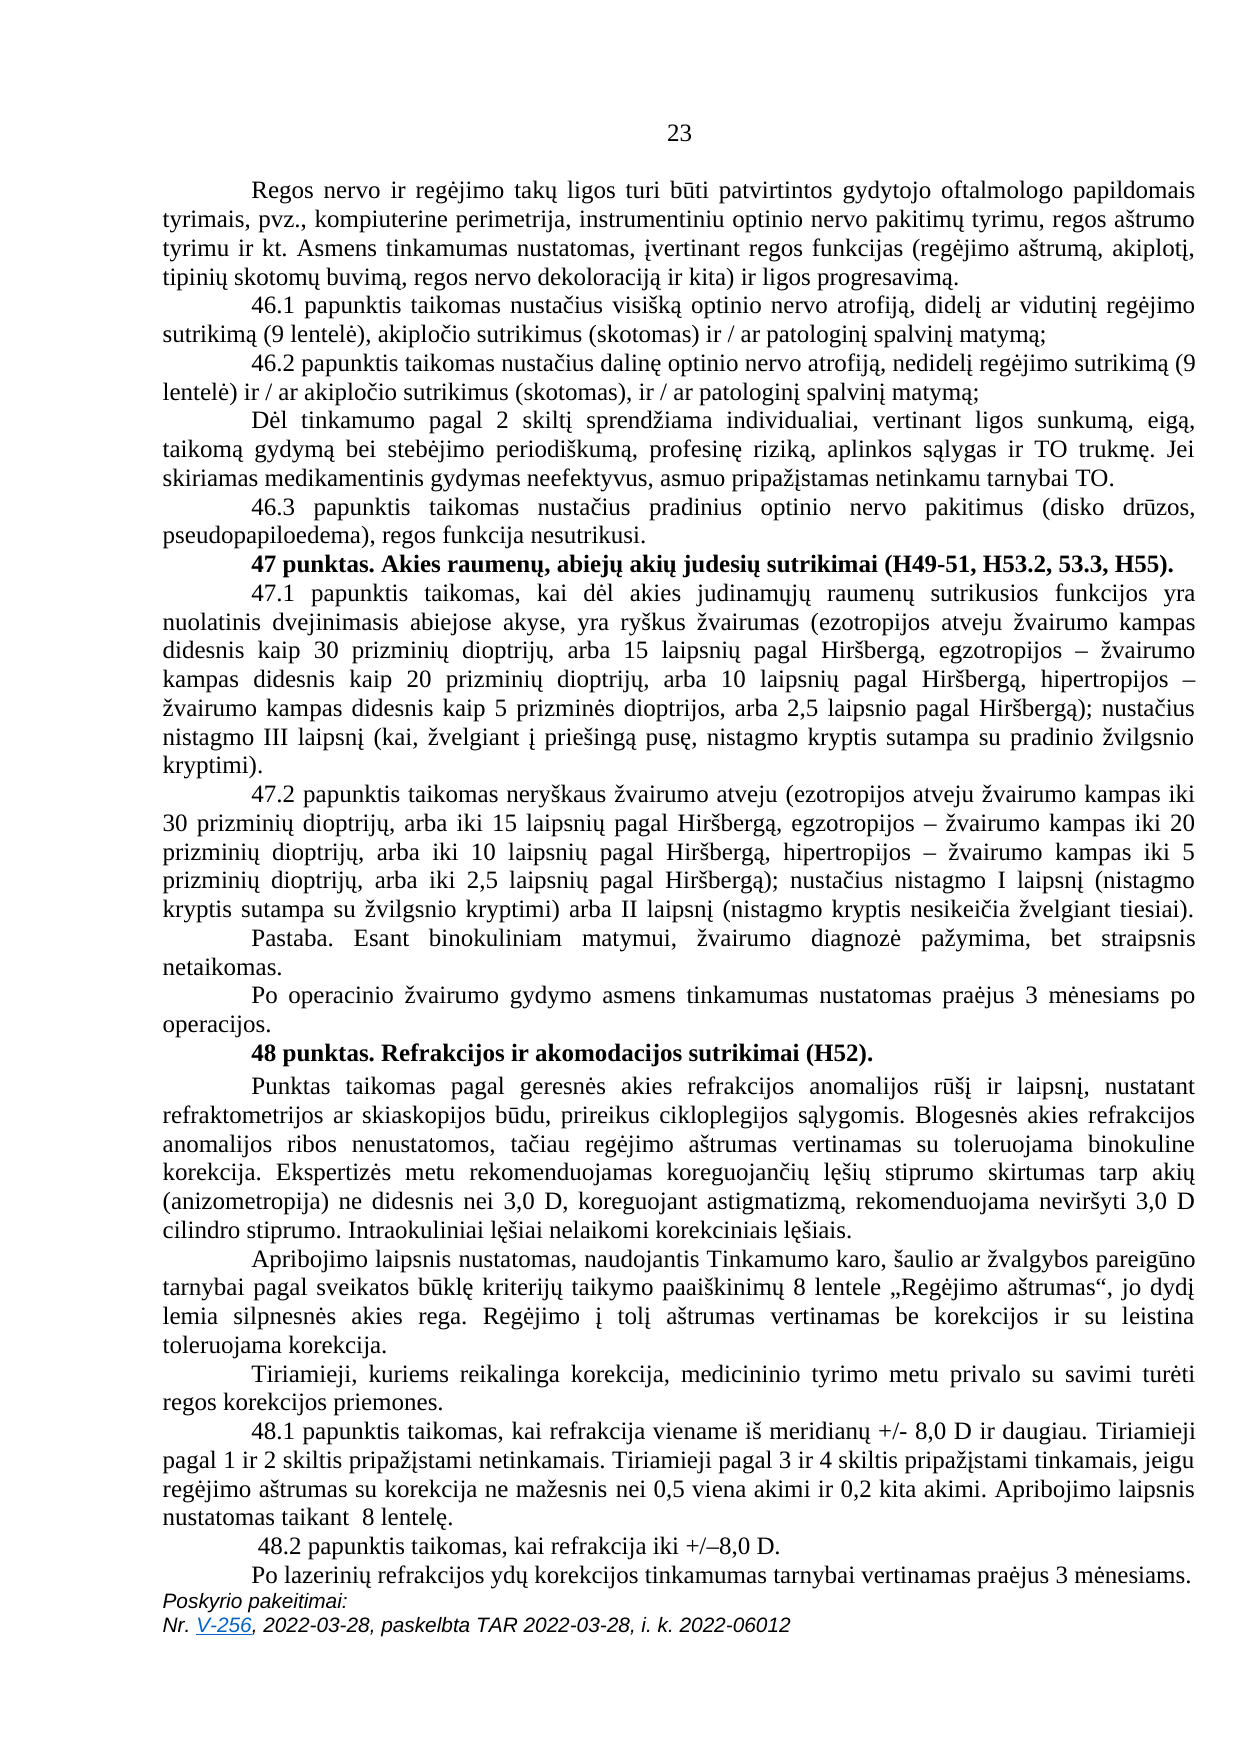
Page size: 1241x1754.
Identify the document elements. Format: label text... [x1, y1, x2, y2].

text 46.1 papunktis taikomas nustačius visišką optinio nervo atrofiją, didelį ar vidutinį regėjimo sutrikimą (9 lentelė), akipločio sutrikimus (skotomas) ir / ar patologinį spalvinį matymą; [162, 291, 1196, 348]
text Regos nervo ir regėjimo takų ligos turi būti patvirtintos gydytojo oftalmologo papildomais tyrimais, pvz., kompiuterine perimetrija, instrumentiniu optinio nervo pakitimų tyrimu, regos aštrumo tyrimu ir kt. Asmens tinkamumas nustatomas, įvertinant regos funkcijas (regėjimo aštrumą, akiplotį, tipinių skotomų buvimą, regos nervo dekoloraciją ir kita) ir ligos progresavimą. [162, 176, 1196, 291]
text 48.1 papunktis taikomas, kai refrakcija viename iš meridianų +/- 8,0 D ir daugiau. Tiriamieji pagal 1 ir 2 skiltis pripažįstami netinkamais. Tiriamieji pagal 3 ir 4 skiltis pripažįstami tinkamais, jeigu regėjimo aštrumas su korekcija ne mažesnis nei 0,5 viena akimi ir 0,2 kita akimi. Apribojimo laipsnis nustatomas taikant 8 lentelę. [162, 1416, 1196, 1531]
text Po lazerinių refrakcijos ydų korekcijos tinkamumas tarnybai vertinamas praėjus 3 mėnesiams. [162, 1560, 1196, 1589]
text Nr. V-256, 2022-03-28, paskelbta TAR 2022-03-28, i. k. 2022-06012 [162, 1613, 1196, 1637]
text 47.2 papunktis taikomas neryškaus žvairumo atveju (ezotropijos atveju žvairumo kampas iki 30 prizminių dioptrijų, arba iki 15 laipsnių pagal Hiršbergą, egzotropijos – žvairumo kampas iki 20 prizminių dioptrijų, arba iki 10 laipsnių pagal Hiršbergą, hipertropijos – žvairumo kampas iki 5 prizminių dioptrijų, arba iki 2,5 laipsnių pagal Hiršbergą); nustačius nistagmo I laipsnį (nistagmo kryptis sutampa su žvilgsnio kryptimi) arba II laipsnį (nistagmo kryptis nesikeičia žvelgiant tiesiai). Pastaba. Esant binokuliniam matymui, žvairumo diagnozė pažymima, bet straipsnis netaikomas. [162, 779, 1196, 981]
text 46.3 papunktis taikomas nustačius pradinius optinio nervo pakitimus (disko drūzos, pseudopapiloedema), regos funkcija nesutrikusi. [162, 492, 1196, 549]
text Punktas taikomas pagal geresnės akies refrakcijos anomalijos rūšį ir laipsnį, nustatant refraktometrijos ar skiaskopijos būdu, prireikus cikloplegijos sąlygomis. Blogesnės akies refrakcijos anomalijos ribos nenustatomos, tačiau regėjimo aštrumas vertinamas su toleruojama binokuline korekcija. Ekspertizės metu rekomenduojamas koreguojančių lęšių stiprumo skirtumas tarp akių (anizometropija) ne didesnis nei 3,0 D, koreguojant astigmatizmą, rekomenduojama neviršyti 3,0 D cilindro stiprumo. Intraokuliniai lęšiai nelaikomi korekciniais lęšiais. [162, 1071, 1196, 1244]
text Dėl tinkamumo pagal 2 skiltį sprendžiama individualiai, vertinant ligos sunkumą, eigą, taikomą gydymą bei stebėjimo periodiškumą, profesinę riziką, aplinkos sąlygas ir TO trukmę. Jei skiriamas medikamentinis gydymas neefektyvus, asmuo pripažįstamas netinkamu tarnybai TO. [162, 406, 1196, 492]
text 47 punktas. Akies raumenų, abiejų akių judesių sutrikimai (H49-51, H53.2, 53.3, H55). [162, 549, 1196, 578]
text 48.2 papunktis taikomas, kai refrakcija iki +/–8,0 D. [162, 1531, 1196, 1560]
text Poskyrio pakeitimai: [162, 1589, 1196, 1613]
text 47.1 papunktis taikomas, kai dėl akies judinamųjų raumenų sutrikusios funkcijos yra nuolatinis dvejinimasis abiejose akyse, yra ryškus žvairumas (ezotropijos atveju žvairumo kampas didesnis kaip 30 prizminių dioptrijų, arba 15 laipsnių pagal Hiršbergą, egzotropijos – žvairumo kampas didesnis kaip 20 prizminių dioptrijų, arba 10 laipsnių pagal Hiršbergą, hipertropijos – žvairumo kampas didesnis kaip 5 prizminės dioptrijos, arba 2,5 laipsnio pagal Hiršbergą); nustačius nistagmo III laipsnį (kai, žvelgiant į priešingą pusę, nistagmo kryptis sutampa su pradinio žvilgsnio kryptimi). [162, 578, 1196, 779]
text 48 punktas. Refrakcijos ir akomodacijos sutrikimai (H52). [162, 1038, 1196, 1067]
text Po operacinio žvairumo gydymo asmens tinkamumas nustatomas praėjus 3 mėnesiams po operacijos. [162, 981, 1196, 1038]
text Apribojimo laipsnis nustatomas, naudojantis Tinkamumo karo, šaulio ar žvalgybos pareigūno tarnybai pagal sveikatos būklę kriterijų taikymo paaiškinimų 8 lentele „Regėjimo aštrumas“, jo dydį lemia silpnesnės akies rega. Regėjimo į tolį aštrumas vertinamas be korekcijos ir su leistina toleruojama korekcija. [162, 1244, 1196, 1359]
text Tiriamieji, kuriems reikalinga korekcija, medicininio tyrimo metu privalo su savimi turėti regos korekcijos priemones. [162, 1359, 1196, 1416]
text 46.2 papunktis taikomas nustačius dalinę optinio nervo atrofiją, nedidelį regėjimo sutrikimą (9 lentelė) ir / ar akipločio sutrikimus (skotomas), ir / ar patologinį spalvinį matymą; [162, 348, 1196, 406]
